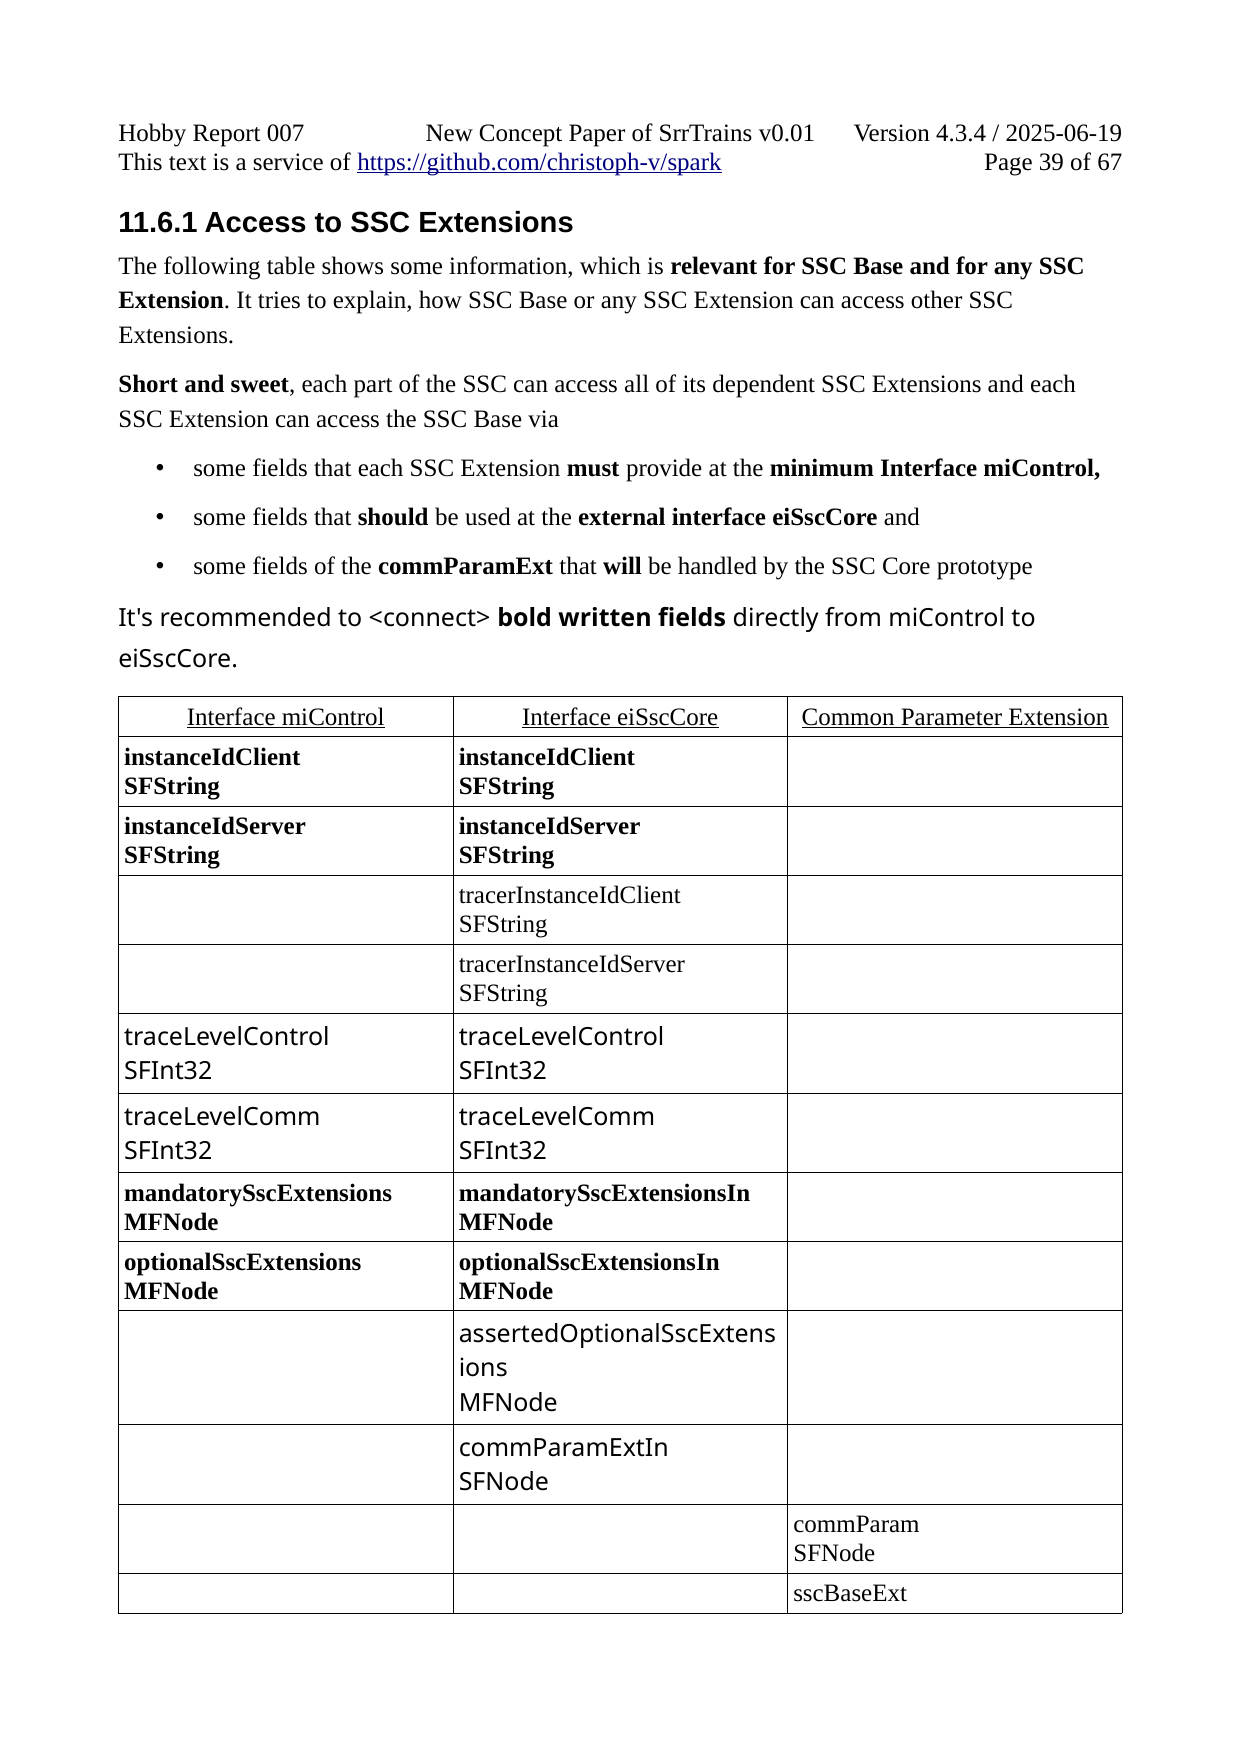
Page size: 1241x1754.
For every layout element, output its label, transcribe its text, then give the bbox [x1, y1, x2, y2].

table_cell optionalSscExtensions MFNode [119, 1242, 453, 1310]
table_header Common Parameter Extension [788, 697, 1122, 736]
text The following table shows some information, which is relevant for SSC Base and for any SSC Extension. It tries to explain, how SSC Base or any SSC Extension can access other SSC Extensions. [118, 251, 1122, 349]
table_cell [788, 1014, 1122, 1092]
table_cell [119, 1425, 453, 1504]
table_cell optionalSscExtensionsIn MFNode [454, 1242, 787, 1310]
table_cell [119, 876, 453, 944]
table_header Interface miControl [119, 697, 453, 736]
table_cell tracerInstanceIdClient SFString [454, 876, 787, 944]
table_cell traceLevelControl SFInt32 [454, 1014, 787, 1092]
list some fields that each SSC Extension must provide at the minimum Interface miControl, [156, 453, 1122, 481]
table_cell mandatorySscExtensionsIn MFNode [454, 1173, 787, 1241]
table_header Interface eiSscCore [454, 697, 787, 736]
table_cell [788, 876, 1122, 944]
table_cell mandatorySscExtensions MFNode [119, 1173, 453, 1241]
table_cell [788, 1425, 1122, 1504]
table_cell commParam SFNode [788, 1505, 1122, 1573]
table_cell [788, 737, 1122, 806]
text Short and sweet, each part of the SSC can access all of its dependent SSC Extensions and each SSC Extension can access the SSC Base via [118, 369, 1122, 432]
table_cell [119, 1505, 453, 1573]
table_cell instanceIdServer SFString [454, 807, 787, 874]
table_cell [788, 807, 1122, 874]
table_cell [454, 1505, 787, 1573]
table_cell tracerInstanceIdServer SFString [454, 945, 787, 1013]
table_cell [788, 945, 1122, 1013]
list some fields of the commParamExt that will be handled by the SSC Core prototype [156, 551, 1122, 579]
table_cell traceLevelComm SFInt32 [454, 1094, 787, 1172]
table_cell instanceIdClient SFString [454, 737, 787, 806]
table_cell [788, 1094, 1122, 1172]
table_cell [788, 1173, 1122, 1241]
text It's recommended to <connect> bold written fields directly from miControl to eiSscCore. [118, 600, 1122, 675]
table_cell [119, 945, 453, 1013]
table_cell traceLevelComm SFInt32 [119, 1094, 453, 1172]
table_cell traceLevelControl SFInt32 [119, 1014, 453, 1092]
table_cell [119, 1574, 453, 1613]
subtitle 11.6.1 Access to SSC Extensions [118, 205, 1122, 239]
table_cell [788, 1242, 1122, 1310]
list some fields that should be used at the external interface eiSscCore and [156, 502, 1122, 531]
table_cell [119, 1311, 453, 1424]
table_cell assertedOptionalSscExtensions MFNode [454, 1311, 787, 1424]
table_cell commParamExtIn SFNode [454, 1425, 787, 1504]
table_cell sscBaseExt [788, 1574, 1122, 1613]
table_cell [788, 1311, 1122, 1424]
table_cell instanceIdClient SFString [119, 737, 453, 806]
table_cell instanceIdServer SFString [119, 807, 453, 874]
table_cell [454, 1574, 787, 1613]
